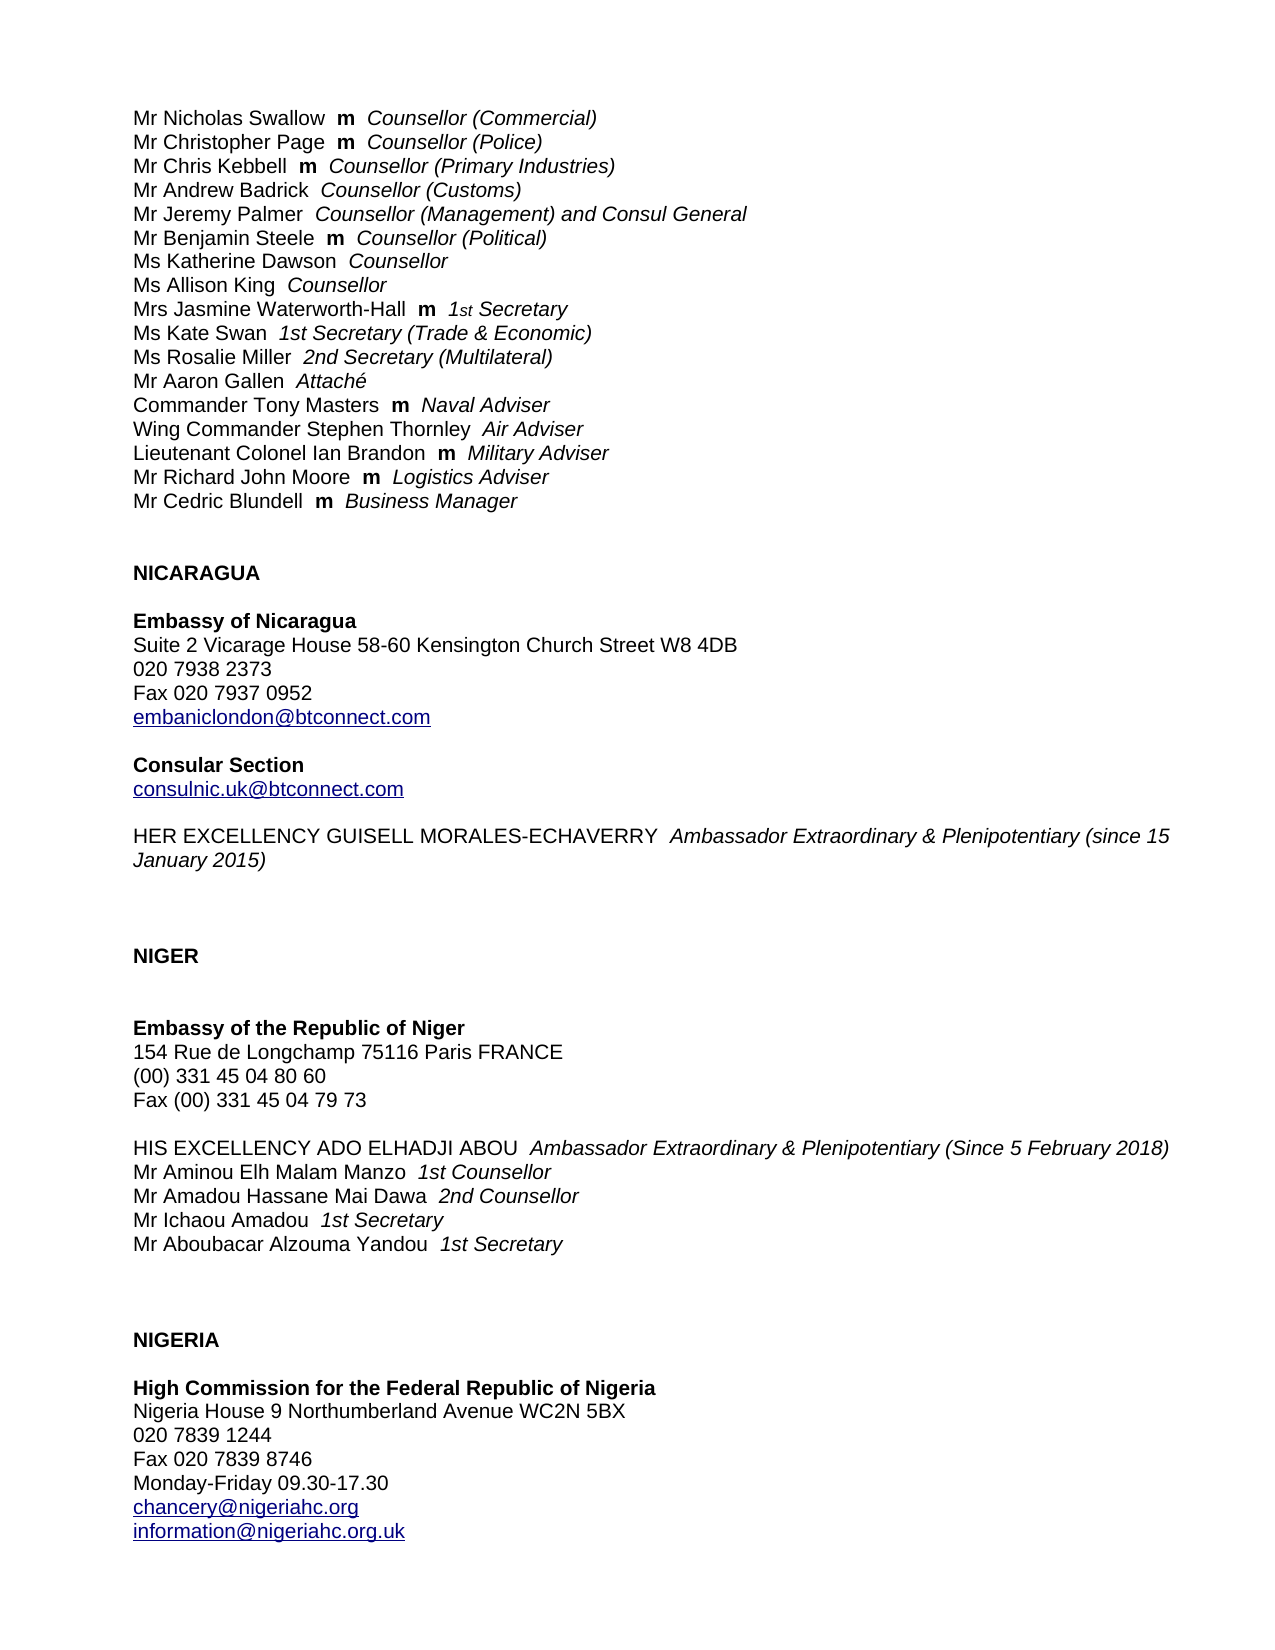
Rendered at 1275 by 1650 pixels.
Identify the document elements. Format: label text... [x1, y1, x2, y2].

text Mr Christopher Page m Counsellor (Police) [133, 129, 1181, 153]
text Lieutenant Colonel Ian Brandon m Military Adviser [133, 441, 1181, 465]
subtitle NIGERIA [133, 1327, 1181, 1351]
text Mr Benjamin Steele m Counsellor (Political) [133, 225, 1181, 249]
text Mr Chris Kebbell m Counsellor (Primary Industries) [133, 153, 1181, 177]
text Suite 2 Vicarage House 58-60 Kensington Church Street W8 4DB [133, 633, 1181, 657]
text Ms Kate Swan 1st Secretary (Trade & Economic) [133, 321, 1181, 345]
text Embassy of Nicaragua [133, 609, 1181, 633]
text HIS EXCELLENCY ADO ELHADJI ABOU Ambassador Extraordinary & Plenipotentiary (Since 5 February 2018) [133, 1136, 1181, 1160]
text information@nigeriahc.org.uk [133, 1519, 1181, 1543]
text NICARAGUA [133, 561, 1181, 585]
text 020 7839 1244 [133, 1423, 1181, 1447]
text consulnic.uk@btconnect.com [133, 776, 1181, 800]
text Mr Richard John Moore m Logistics Adviser [133, 465, 1181, 489]
text Mr Andrew Badrick Counsellor (Customs) [133, 177, 1181, 201]
text Mr Jeremy Palmer Counsellor (Management) and Consul General [133, 201, 1181, 225]
text High Commission for the Federal Republic of Nigeria [133, 1375, 1181, 1399]
text (00) 331 45 04 80 60 [133, 1064, 1181, 1088]
text Mr Aaron Gallen Attaché [133, 369, 1181, 393]
text Ms Katherine Dawson Counsellor [133, 249, 1181, 273]
text Mr Ichaou Amadou 1st Secretary [133, 1208, 1181, 1232]
text embaniclondon@btconnect.com [133, 704, 1181, 728]
text Fax (00) 331 45 04 79 73 [133, 1088, 1181, 1112]
text Mr Aboubacar Alzouma Yandou 1st Secretary [133, 1232, 1181, 1256]
text HER EXCELLENCY GUISELL MORALES-ECHAVERRY Ambassador Extraordinary & Plenipotentiary (since 15 January 2015) [133, 824, 1181, 872]
text NIGER [133, 944, 1181, 968]
text Mrs Jasmine Waterworth-Hall m 1st Secretary [133, 297, 1181, 321]
text Commander Tony Masters m Naval Adviser [133, 393, 1181, 417]
text chancery@nigeriahc.org [133, 1495, 1181, 1519]
text Mr Nicholas Swallow m Counsellor (Commercial) [133, 106, 1181, 129]
text Mr Cedric Blundell m Business Manager [133, 489, 1181, 513]
text Fax 020 7937 0952 [133, 681, 1181, 704]
text 020 7938 2373 [133, 657, 1181, 681]
text Ms Rosalie Miller 2nd Secretary (Multilateral) [133, 345, 1181, 369]
text Wing Commander Stephen Thornley Air Adviser [133, 417, 1181, 441]
text Consular Section [133, 752, 1181, 776]
text Mr Aminou Elh Malam Manzo 1st Counsellor [133, 1160, 1181, 1184]
subtitle Embassy of the Republic of Niger [133, 1016, 1181, 1040]
text Nigeria House 9 Northumberland Avenue WC2N 5BX [133, 1399, 1181, 1423]
text 154 Rue de Longchamp 75116 Paris FRANCE [133, 1040, 1181, 1064]
text Fax 020 7839 8746 [133, 1447, 1181, 1471]
text Ms Allison King Counsellor [133, 273, 1181, 297]
text Monday-Friday 09.30-17.30 [133, 1471, 1181, 1495]
text Mr Amadou Hassane Mai Dawa 2nd Counsellor [133, 1184, 1181, 1208]
